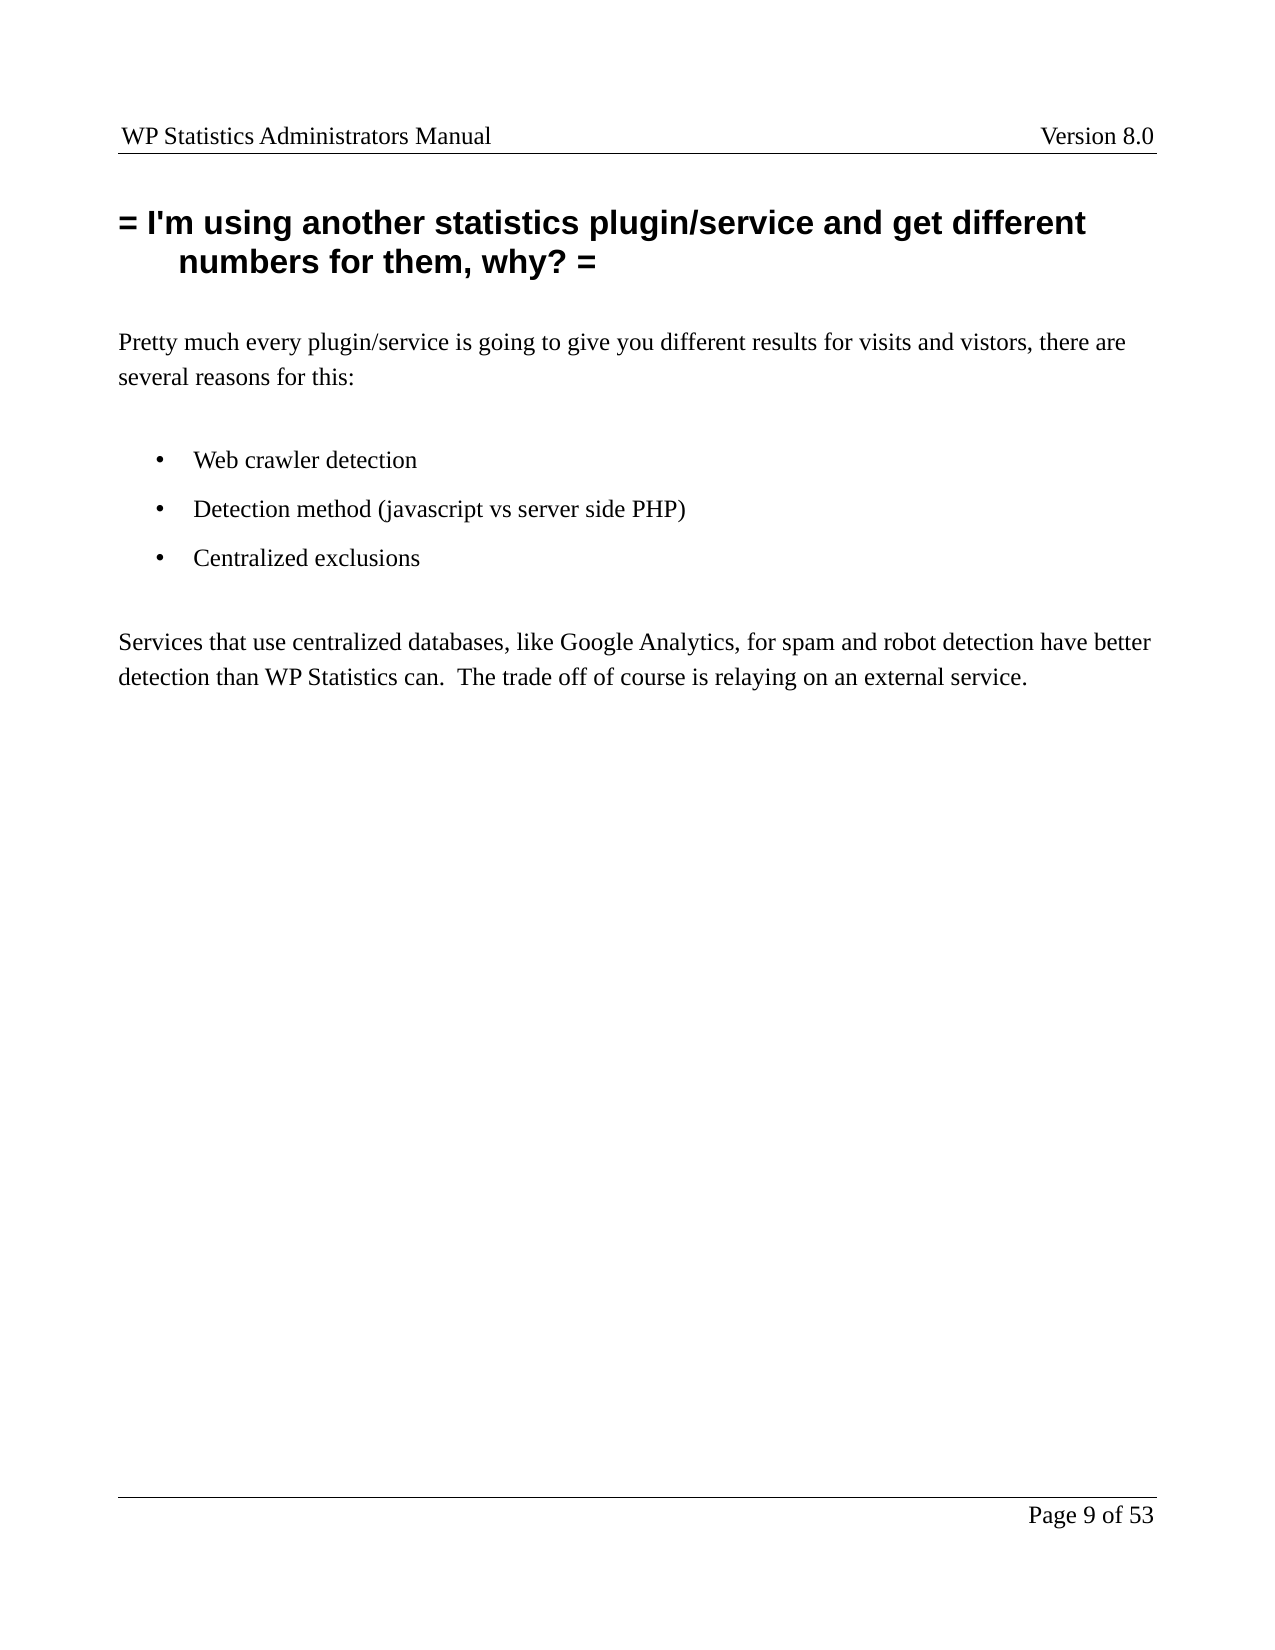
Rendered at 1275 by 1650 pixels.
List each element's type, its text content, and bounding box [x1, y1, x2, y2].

text Services that use centralized databases, like Google Analytics, for spam and robot detection have better detection than WP Statistics can. The trade off of course is relaying on an external service. [118, 627, 1157, 725]
text Pretty much every plugin/service is going to give you different results for visits and vistors, there are several reasons for this: [118, 293, 1157, 425]
list Detection method (javascript vs server side PHP) [156, 494, 1157, 523]
list Web crawler detection [156, 445, 1157, 474]
list Centralized exclusions [156, 543, 1157, 607]
subtitle = I'm using another statistics plugin/service and get different numbers for them, why? = [118, 203, 1157, 280]
